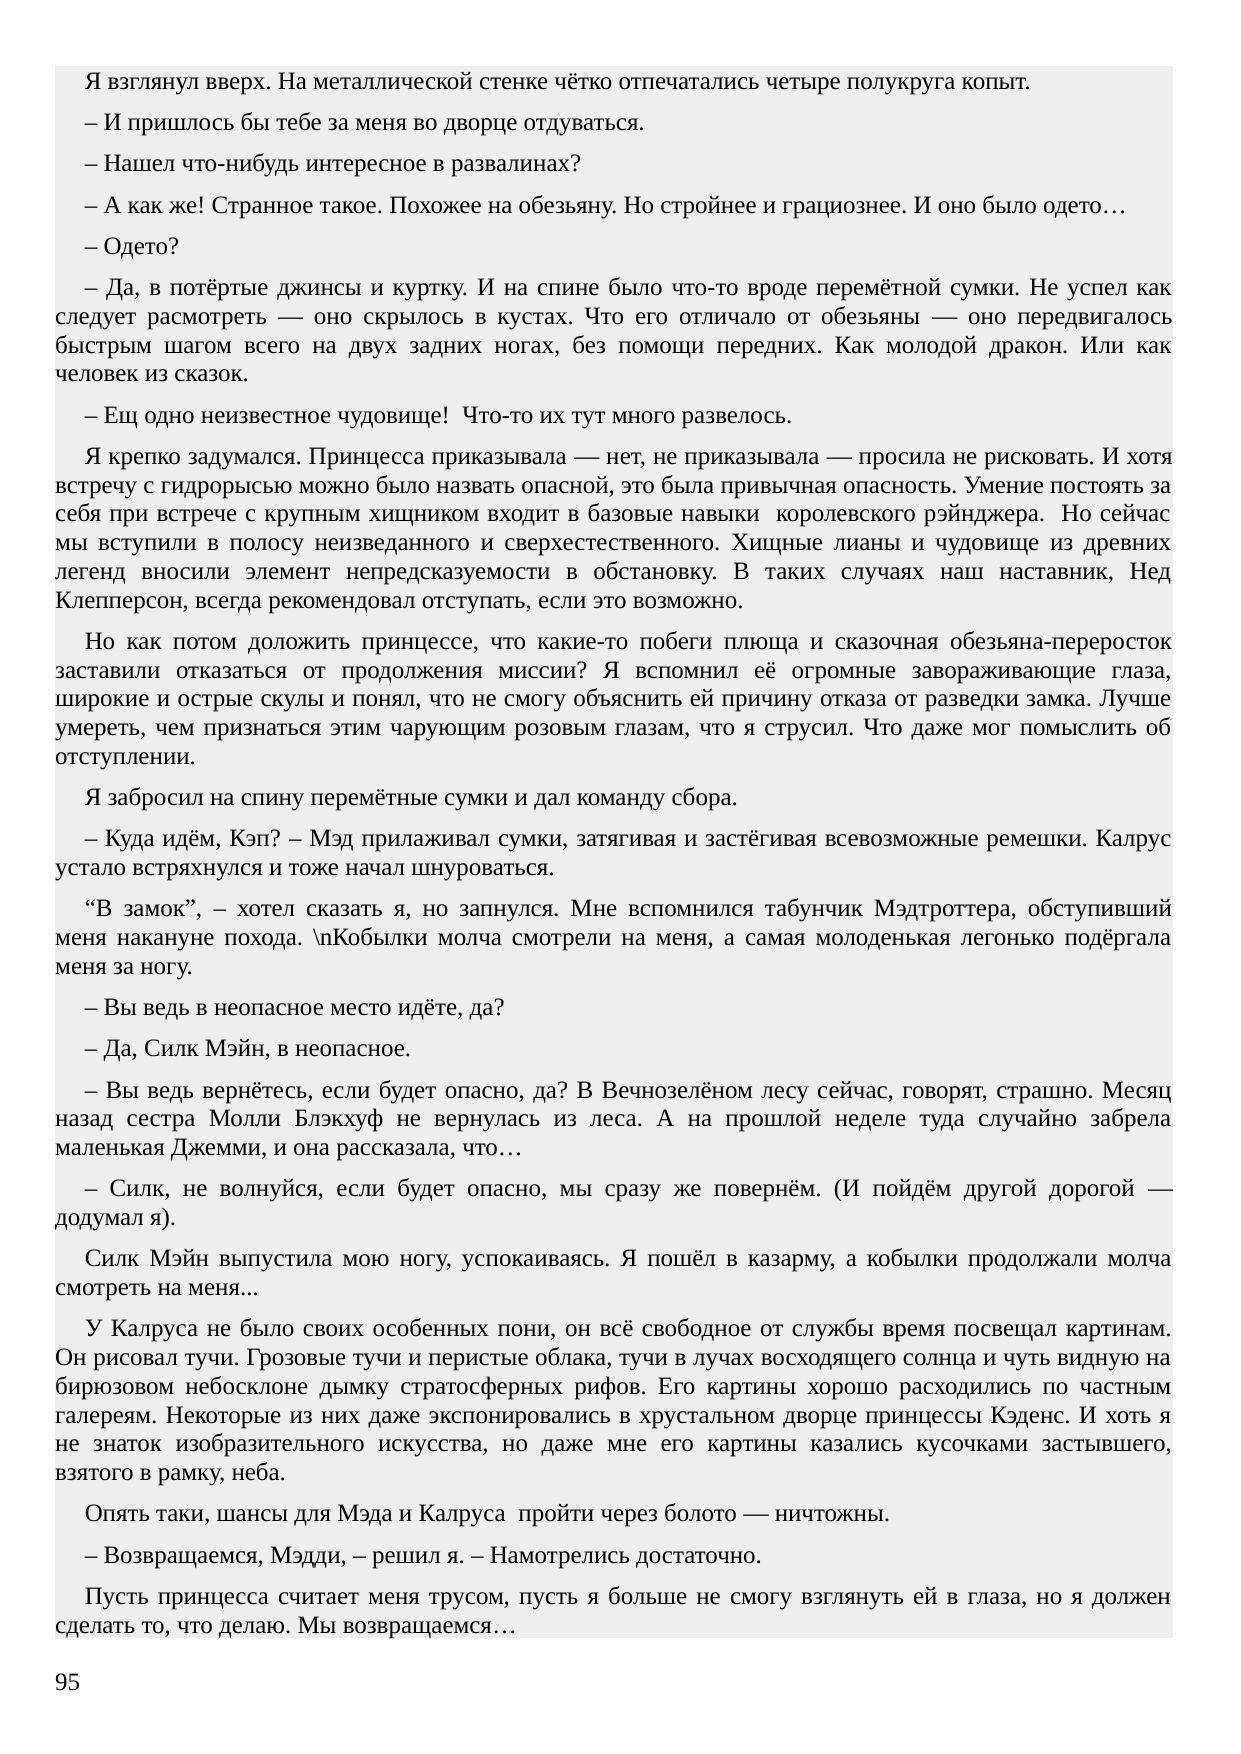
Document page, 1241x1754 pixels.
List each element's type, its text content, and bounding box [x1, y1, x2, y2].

text – Да, в потёртые джинсы и куртку. И на спине было что-то вроде перемётной сумки. Не успел как следует расмотреть — оно скрылось в кустах. Что его отличало от обезьяны — оно передвигалось быстрым шагом всего на двух задних ногах, без помощи передних. Как молодой дракон. Или как человек из сказок. [55, 272, 1173, 387]
text У Калруса не было своих особенных пони, он всё свободное от службы время посвещал картинам. Он рисовал тучи. Грозовые тучи и перистые облака, тучи в лучах восходящего солнца и чуть видную на бирюзовом небосклоне дымку стратосферных рифов. Его картины хорошо расходились по частным галереям. Некоторые из них даже экспонировались в хрустальном дворце принцессы Кэденс. И хоть я не знаток изобразительного искусства, но даже мне его картины казались кусочками застывшего, взятого в рамку, неба. [55, 1313, 1173, 1486]
text “В замок”, – хотел сказать я, но запнулся. Мне вспомнился табунчик Мэдтроттера, обступивший меня накануне похода. \nКобылки молча смотрели на меня, а самая молоденькая легонько подёргала меня за ногу. [55, 893, 1173, 980]
text Силк Мэйн выпустила мою ногу, успокаиваясь. Я пошёл в казарму, а кобылки продолжали молча смотреть на меня... [55, 1243, 1173, 1301]
text – Да, Силк Мэйн, в неопасное. [55, 1033, 1173, 1062]
text – Нашел что-нибудь интересное в развалинах? [55, 148, 1173, 177]
text – Возвращаемся, Мэдди, – решил я. – Намотрелись достаточно. [55, 1540, 1173, 1568]
text – Силк, не волнуйся, если будет опасно, мы сразу же повернём. (И пойдём другой дорогой — додумал я). [55, 1173, 1173, 1231]
text – И пришлось бы тебе за меня во дворце отдуваться. [55, 107, 1173, 136]
text – Одето? [55, 231, 1173, 260]
text Я крепко задумался. Принцесса приказывала — нет, не приказывала — просила не рисковать. И хотя встречу с гидрорысью можно было назвать опасной, это была привычная опасность. Умение постоять за себя при встрече с крупным хищником входит в базовые навыки королевского рэйнджера. Но сейчас мы вступили в полосу неизведанного и сверхестественного. Хищные лианы и чудовище из древних легенд вносили элемент непредсказуемости в обстановку. В таких случаях наш наставник, Нед Клепперсон, всегда рекомендовал отступать, если это возможно. [55, 441, 1173, 613]
text – Ещ одно неизвестное чудовище! Что-то их тут много развелось. [55, 400, 1173, 428]
text Я взглянул вверх. На металлической стенке чётко отпечатались четыре полукруга копыт. [55, 66, 1173, 95]
text – Вы ведь вернётесь, если будет опасно, да? В Вечнозелёном лесу сейчас, говорят, страшно. Месяц назад сестра Молли Блэкхуф не вернулась из леса. А на прошлой неделе туда случайно забрела маленькая Джемми, и она рассказала, что… [55, 1075, 1173, 1161]
text Но как потом доложить принцессе, что какие-то побеги плюща и сказочная обезьяна-переросток заставили отказаться от продолжения миссии? Я вспомнил её огромные завораживающие глаза, широкие и острые скулы и понял, что не смогу объяснить ей причину отказа от разведки замка. Лучше умереть, чем признаться этим чарующим розовым глазам, что я струсил. Что даже мог помыслить об отступлении. [55, 626, 1173, 770]
text Я забросил на спину перемётные сумки и дал команду сбора. [55, 782, 1173, 811]
text – А как же! Странное такое. Похожее на обезьяну. Но стройнее и грациознее. И оно было одето… [55, 190, 1173, 218]
text – Куда идём, Кэп? – Мэд прилаживал сумки, затягивая и застёгивая всевозможные ремешки. Калрус устало встряхнулся и тоже начал шнуроваться. [55, 823, 1173, 881]
text Пусть принцесса считает меня трусом, пусть я больше не смогу взглянуть ей в глаза, но я должен сделать то, что делаю. Мы возвращаемся… [55, 1581, 1173, 1638]
text Опять таки, шансы для Мэда и Калруса пройти через болото — ничтожны. [55, 1498, 1173, 1527]
text – Вы ведь в неопасное место идёте, да? [55, 992, 1173, 1021]
